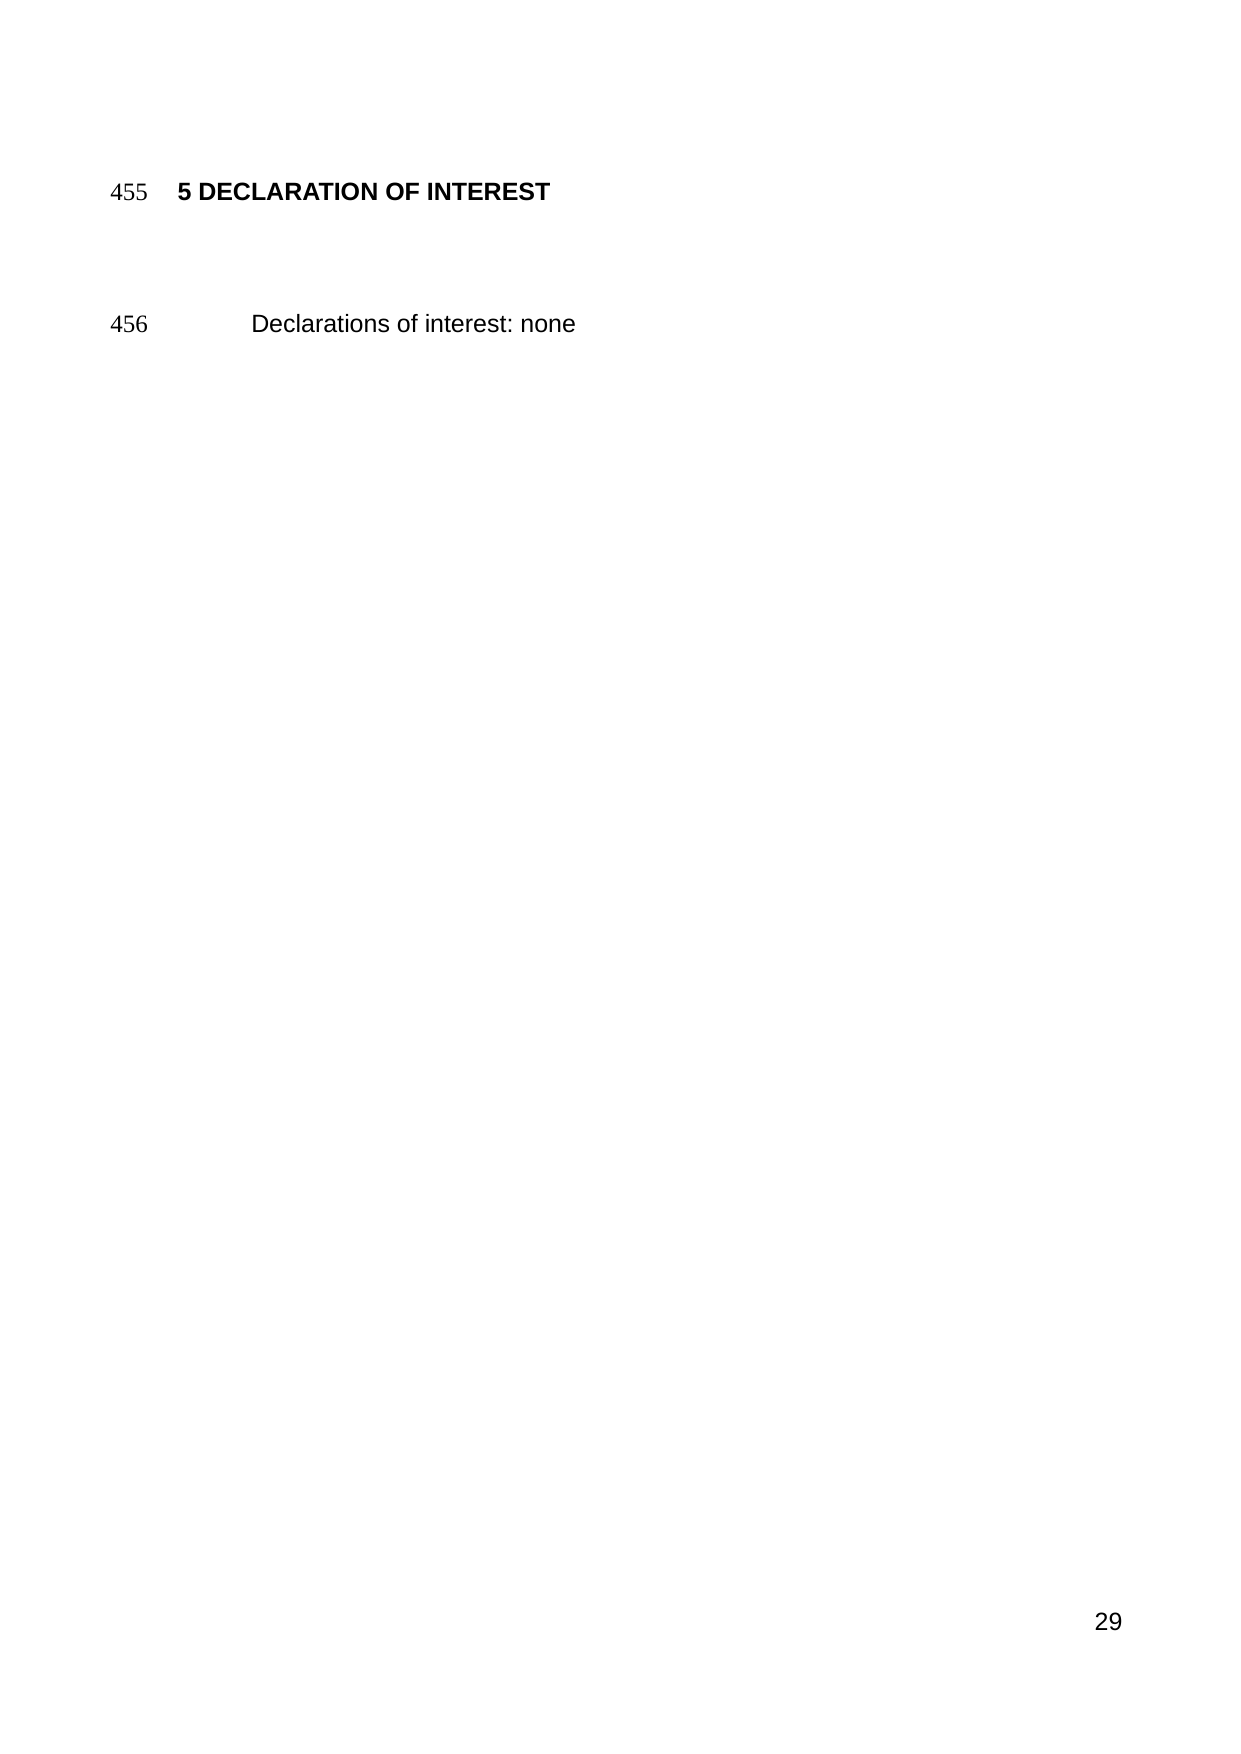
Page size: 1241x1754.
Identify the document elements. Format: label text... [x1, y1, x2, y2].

subtitle Declaration of interest [177, 177, 1122, 206]
text Declarations of interest: none [177, 309, 1122, 338]
